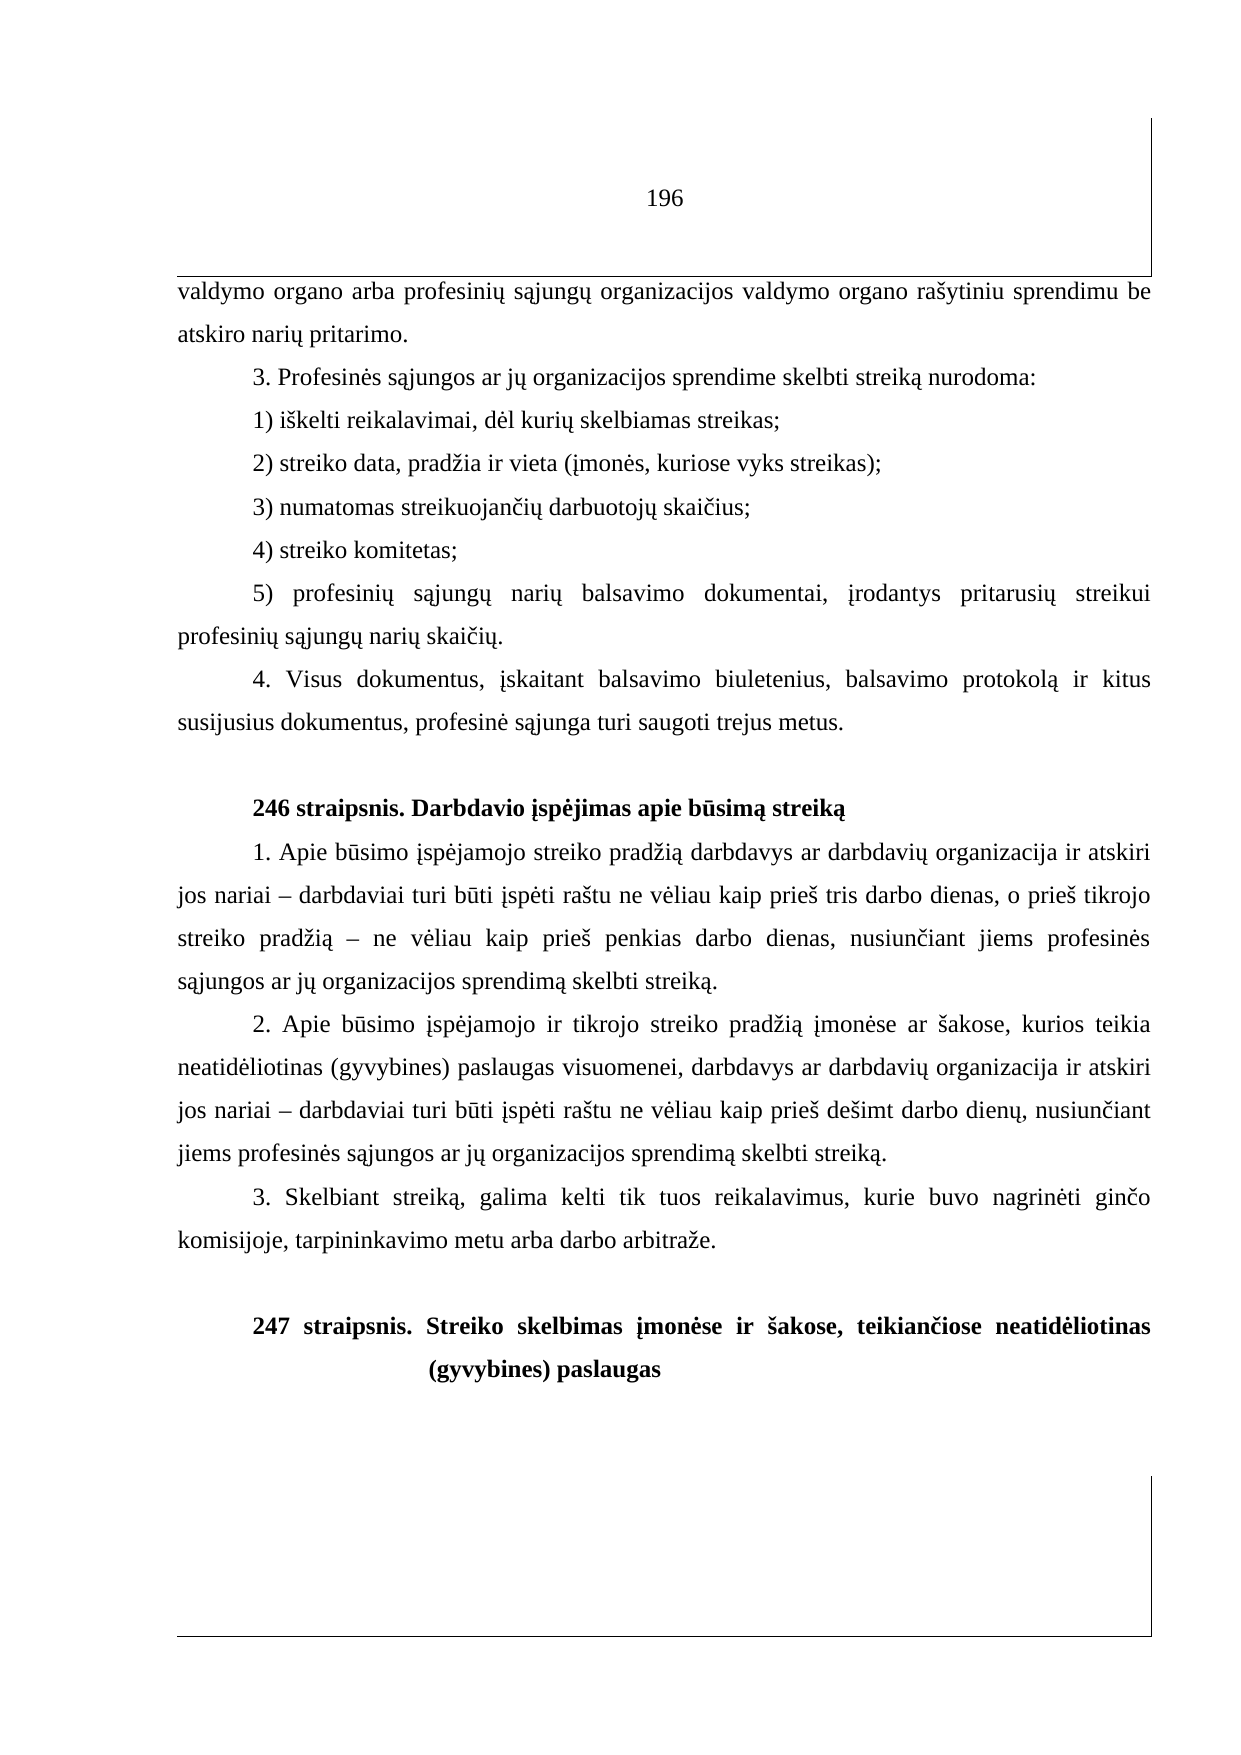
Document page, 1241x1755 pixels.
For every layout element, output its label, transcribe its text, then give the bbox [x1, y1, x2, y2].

text 1) iškelti reikalavimai, dėl kurių skelbiamas streikas; [177, 405, 1152, 434]
text 3) numatomas streikuojančių darbuotojų skaičius; [177, 492, 1152, 520]
text 4. Visus dokumentus, įskaitant balsavimo biuletenius, balsavimo protokolą ir kitus susijusius dokumentus, profesinė sąjunga turi saugoti trejus metus. [177, 664, 1152, 736]
subtitle 246 straipsnis. Darbdavio įspėjimas apie būsimą streiką [177, 793, 1152, 822]
text 5) profesinių sąjungų narių balsavimo dokumentai, įrodantys pritarusių streikui profesinių sąjungų narių skaičių. [177, 578, 1152, 650]
text 3. Profesinės sąjungos ar jų organizacijos sprendime skelbti streiką nurodoma: [177, 362, 1152, 391]
subtitle 247 straipsnis. Streiko skelbimas įmonėse ir šakose, teikiančiose neatidėliotinas (gyvybines) paslaugas [252, 1311, 1152, 1383]
text 3. Skelbiant streiką, galima kelti tik tuos reikalavimus, kurie buvo nagrinėti ginčo komisijoje, tarpininkavimo metu arba darbo arbitraže. [177, 1182, 1152, 1253]
text 2. Apie būsimo įspėjamojo ir tikrojo streiko pradžią įmonėse ar šakose, kurios teikia neatidėliotinas (gyvybines) paslaugas visuomenei, darbdavys ar darbdavių organizacija ir atskiri jos nariai – darbdaviai turi būti įspėti raštu ne vėliau kaip prieš dešimt darbo dienų, nusiunčiant jiems profesinės sąjungos ar jų organizacijos sprendimą skelbti streiką. [177, 1009, 1152, 1167]
text 4) streiko komitetas; [177, 535, 1152, 563]
text 1. Apie būsimo įspėjamojo streiko pradžią darbdavys ar darbdavių organizacija ir atskiri jos nariai – darbdaviai turi būti įspėti raštu ne vėliau kaip prieš tris darbo dienas, o prieš tikrojo streiko pradžią – ne vėliau kaip prieš penkias darbo dienas, nusiunčiant jiems profesinės sąjungos ar jų organizacijos sprendimą skelbti streiką. [177, 837, 1152, 995]
text 2) streiko data, pradžia ir vieta (įmonės, kuriose vyks streikas); [177, 448, 1152, 477]
text valdymo organo arba profesinių sąjungų organizacijos valdymo organo rašytiniu sprendimu be atskiro narių pritarimo. [177, 276, 1152, 348]
